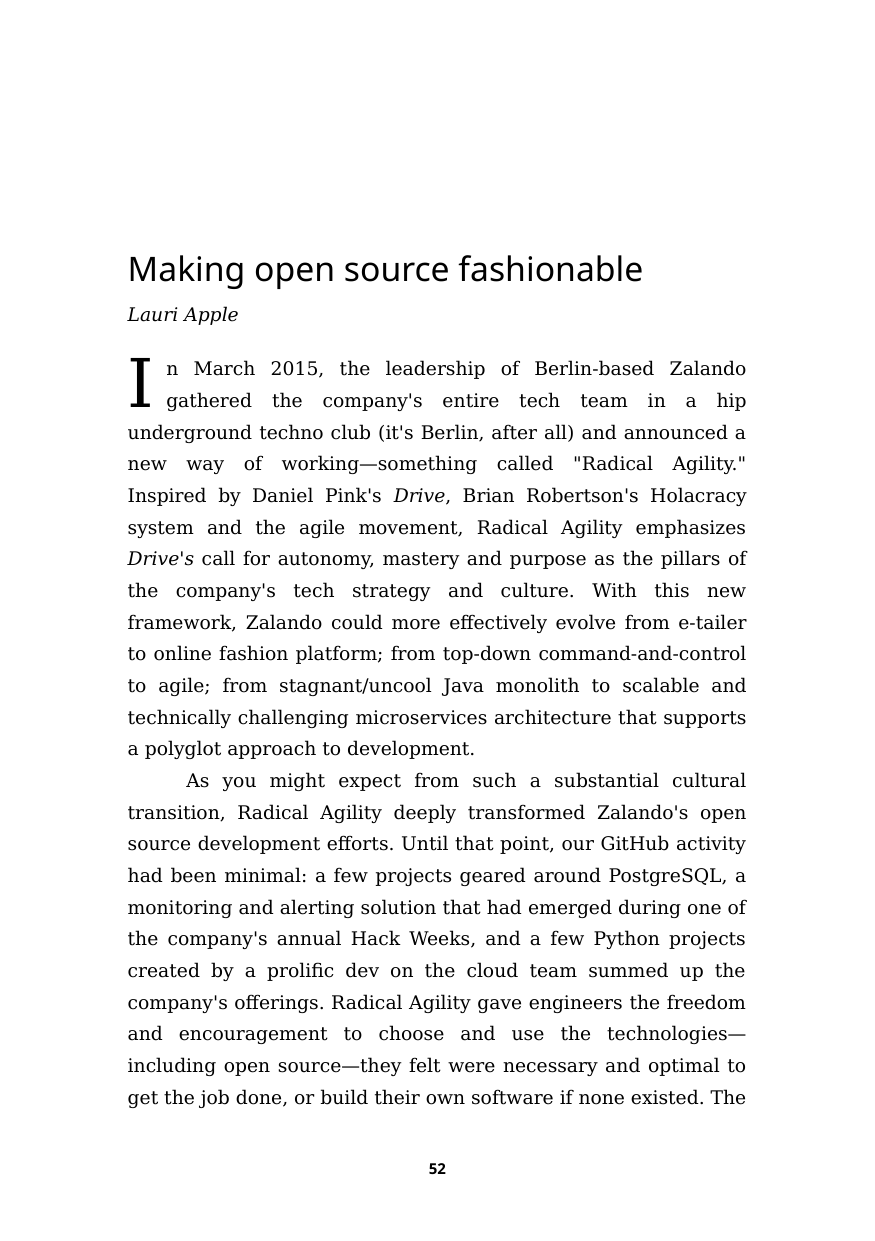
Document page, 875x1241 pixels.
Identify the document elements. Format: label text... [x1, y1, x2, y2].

subtitle Making open source fashionable [127, 246, 747, 292]
text In March 2015, the leadership of Berlin-based Zalando gathered the company's entire tech team in a hip underground techno club (it's Berlin, after all) and announced a new way of working—something called "Radical Agility." Inspired by Daniel Pink's Drive, Brian Robertson's Holacracy system and the agile movement, Radical Agility emphasizes Drive's call for autonomy, mastery and purpose as the pillars of the company's tech strategy and culture. With this new framework, Zalando could more effectively evolve from e-tailer to online fashion platform; from top-down command-and-control to agile; from stagnant/uncool Java monolith to scalable and technically challenging microservices architecture that supports a polyglot approach to development. [127, 358, 747, 760]
text As you might expect from such a substantial cultural transition, Radical Agility deeply transformed Zalando's open source development efforts. Until that point, our GitHub activity had been minimal: a few projects geared around PostgreSQL, a monitoring and alerting solution that had emerged during one of the company's annual Hack Weeks, and a few Python projects created by a prolific dev on the cloud team summed up the company's offerings. Radical Agility gave engineers the freedom and encouragement to choose and use the technologies—including open source—they felt were necessary and optimal to get the job done, or build their own software if none existed. The [127, 770, 747, 1109]
text Lauri Apple [127, 304, 747, 326]
